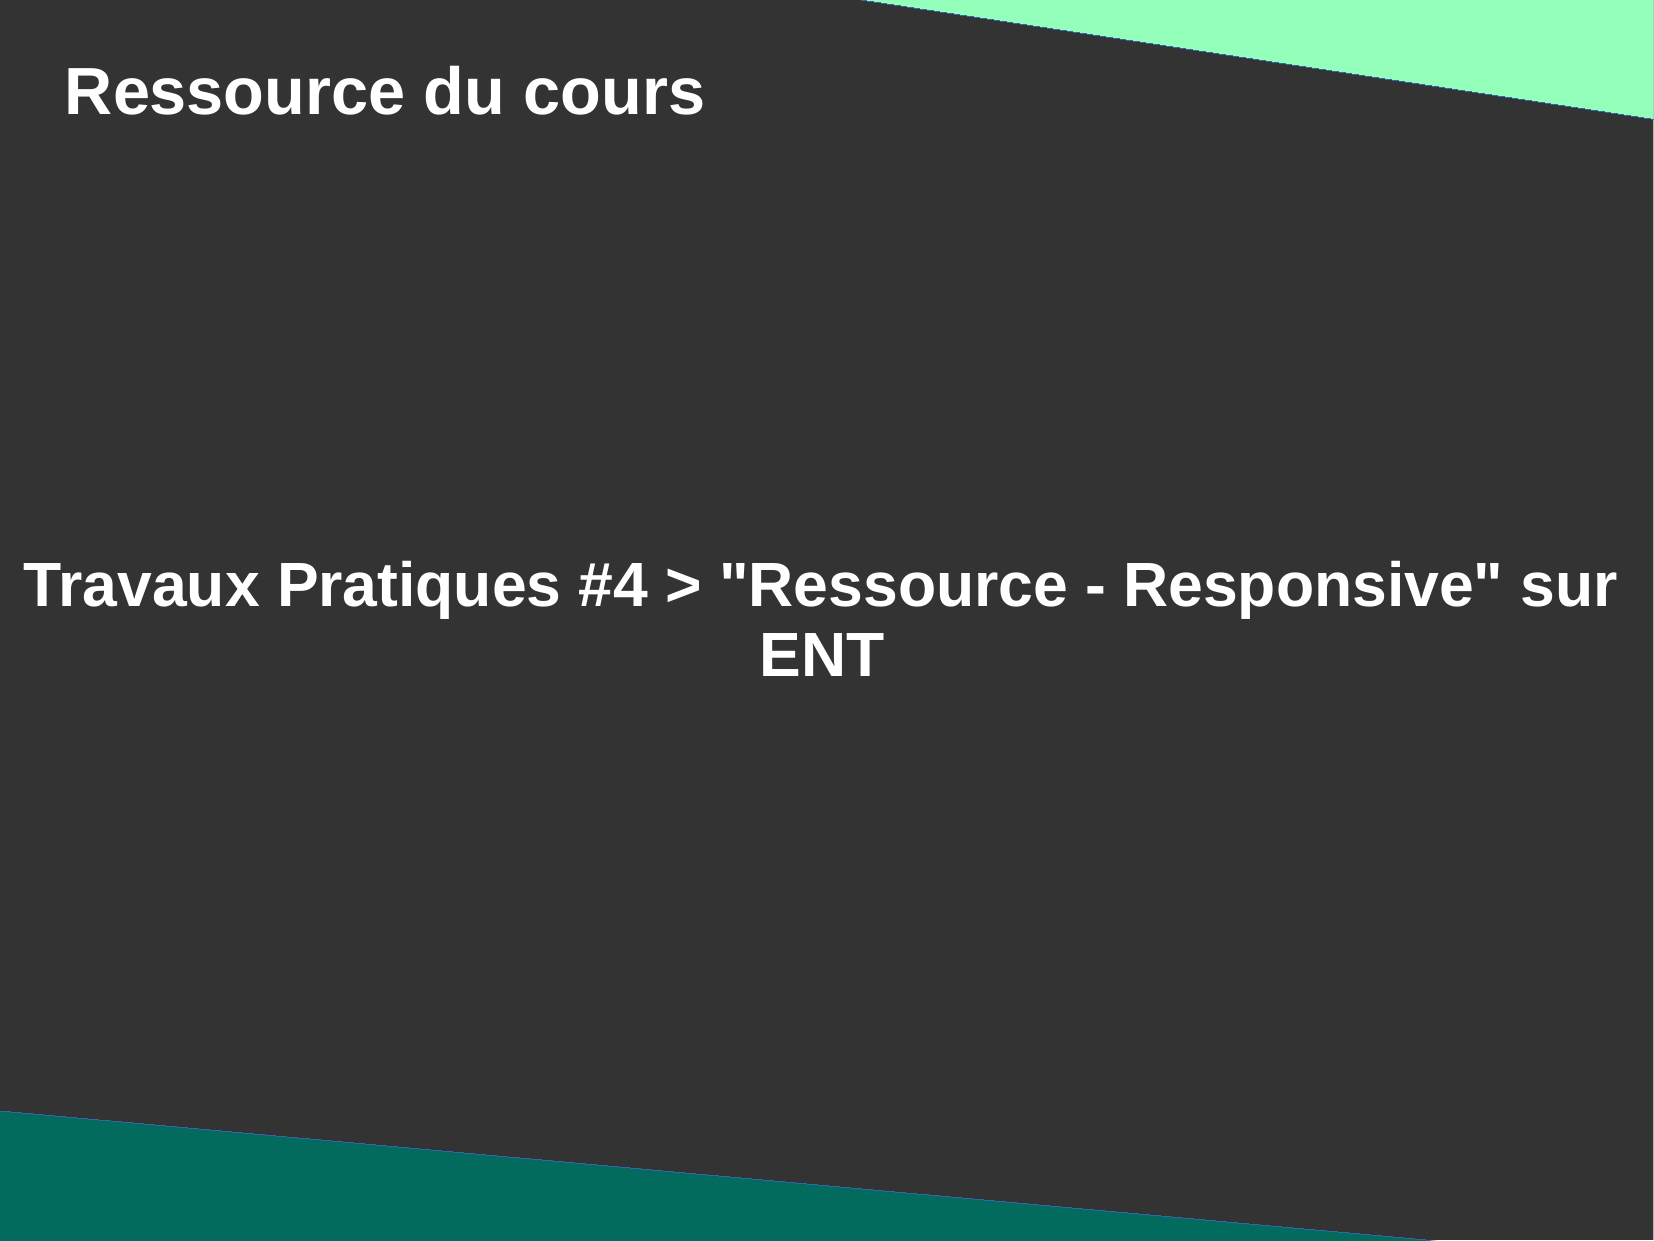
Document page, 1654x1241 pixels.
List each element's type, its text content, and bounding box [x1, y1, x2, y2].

text_box [861, 0, 1654, 120]
title Travaux Pratiques #4 > "Ressource - Responsive" sur ENT [22, 550, 1622, 690]
title Ressource du cours [64, 54, 1553, 157]
